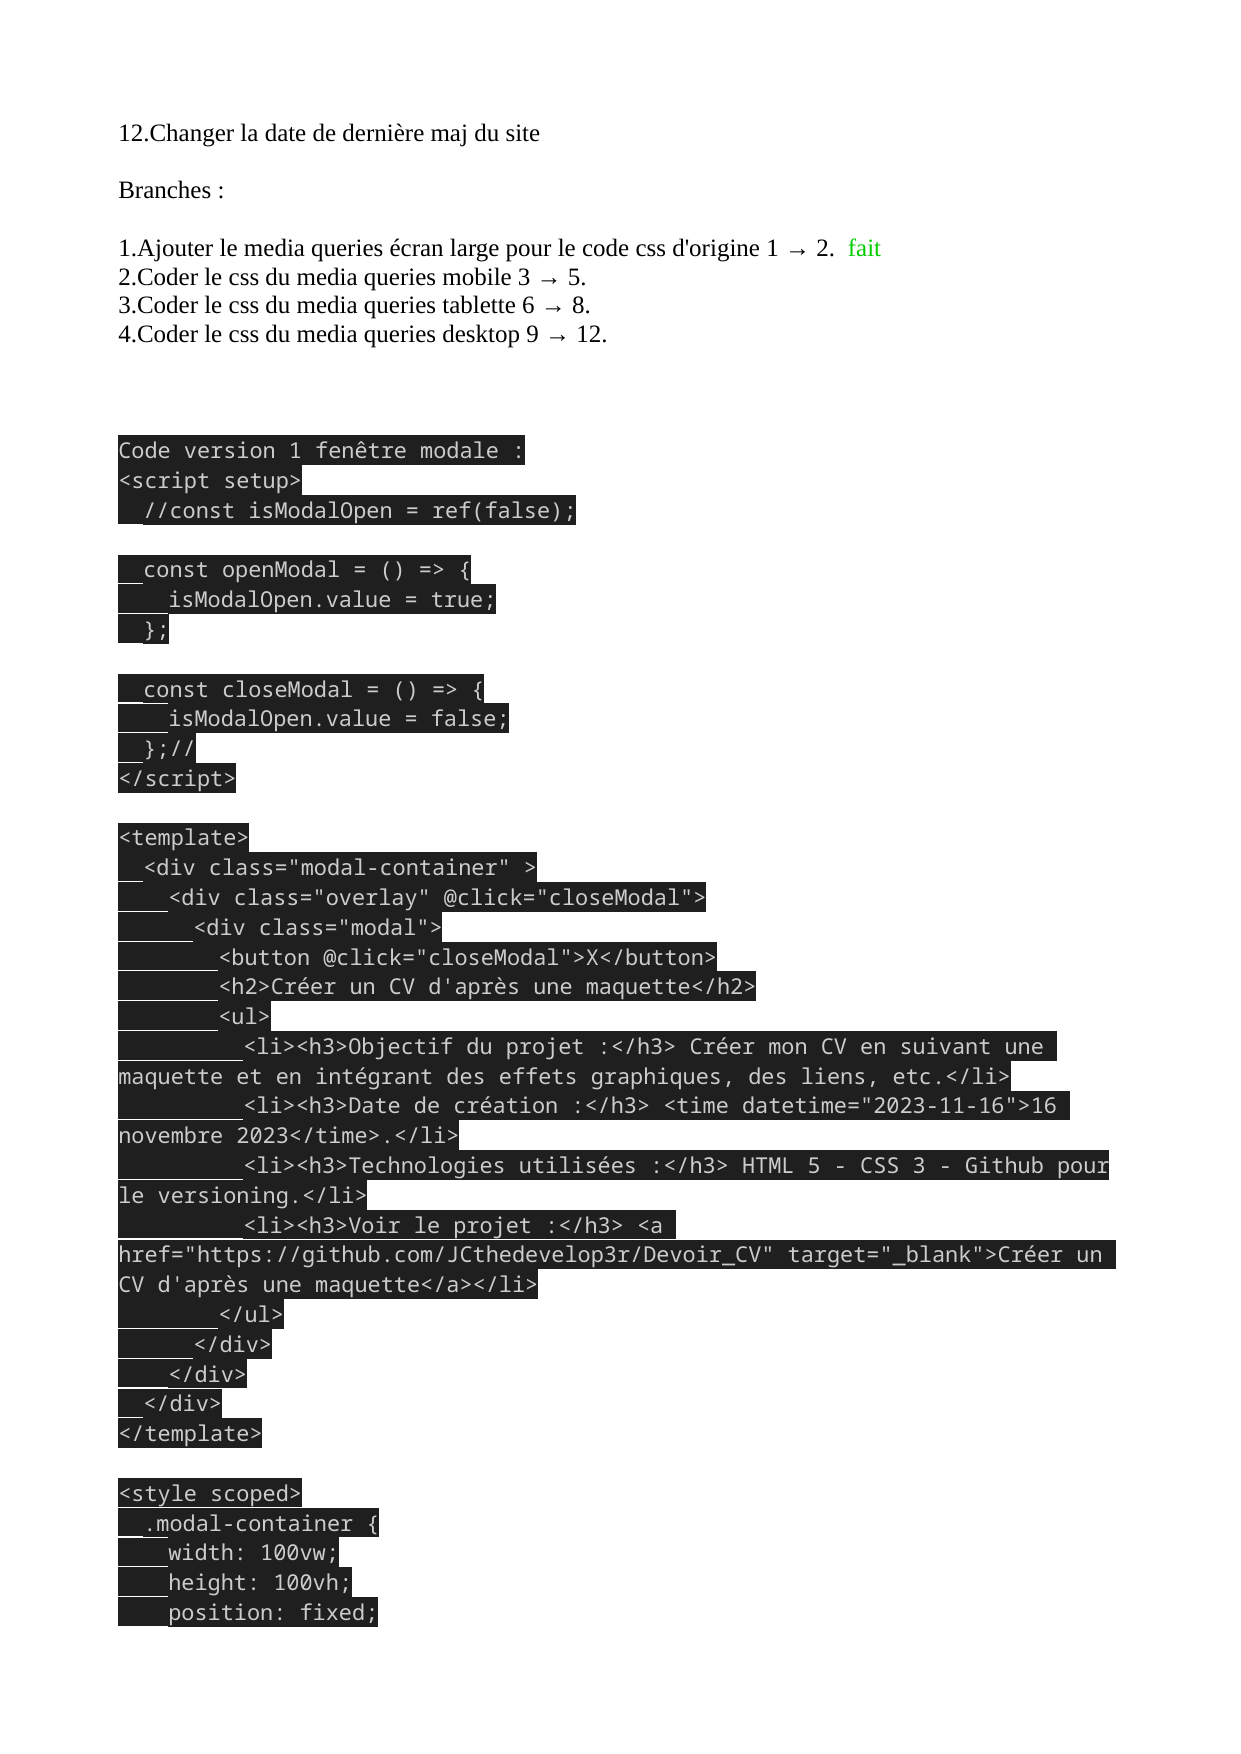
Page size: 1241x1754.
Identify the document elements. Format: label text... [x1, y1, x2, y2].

text Code version 1 fenêtre modale : [118, 435, 1122, 465]
text Branches : [118, 176, 1122, 204]
text isModalOpen.value = true; [118, 584, 1122, 614]
text </script> [118, 763, 1122, 793]
text 2.Coder le css du media queries mobile 3 → 5. [118, 262, 1122, 291]
text //const isModalOpen = ref(false); [118, 495, 1122, 525]
text <li><h3>Objectif du projet :</h3> Créer mon CV en suivant une maquette et en intégrant des effets graphiques, des liens, etc.</li> [118, 1031, 1122, 1091]
text </div> [118, 1388, 1122, 1418]
text <style scoped> [118, 1478, 1122, 1507]
text isModalOpen.value = false; [118, 703, 1122, 733]
text <script setup> [118, 465, 1122, 495]
text 12.Changer la date de dernière maj du site [118, 118, 1122, 147]
text }; [118, 614, 1122, 644]
text position: fixed; [118, 1597, 1122, 1627]
text <div class="modal-container" > [118, 852, 1122, 882]
text <h2>Créer un CV d'après une maquette</h2> [118, 971, 1122, 1001]
text const closeModal = () => { [118, 673, 1122, 703]
text height: 100vh; [118, 1567, 1122, 1597]
text </template> [118, 1418, 1122, 1448]
text </ul> [118, 1299, 1122, 1329]
text <template> [118, 822, 1122, 852]
text 1.Ajouter le media queries écran large pour le code css d'origine 1 → 2. fait [118, 233, 1122, 262]
text <div class="overlay" @click="closeModal"> [118, 882, 1122, 912]
text <ul> [118, 1001, 1122, 1031]
text </div> [118, 1359, 1122, 1388]
text 4.Coder le css du media queries desktop 9 → 12. [118, 319, 1122, 348]
text .modal-container { [118, 1507, 1122, 1537]
text const openModal = () => { [118, 554, 1122, 584]
text width: 100vw; [118, 1537, 1122, 1567]
text <button @click="closeModal">X</button> [118, 942, 1122, 971]
text <li><h3>Voir le projet :</h3> <a href="https://github.com/JCthedevelop3r/Devoir_CV" target="_blank">Créer un CV d'après une maquette</a></li> [118, 1210, 1122, 1299]
text };// [118, 733, 1122, 763]
text <div class="modal"> [118, 912, 1122, 942]
text <li><h3>Technologies utilisées :</h3> HTML 5 - CSS 3 - Github pour le versioning.</li> [118, 1150, 1122, 1210]
text </div> [118, 1329, 1122, 1359]
text <li><h3>Date de création :</h3> <time datetime="2023-11-16">16 novembre 2023</time>.</li> [118, 1091, 1122, 1150]
text 3.Coder le css du media queries tablette 6 → 8. [118, 291, 1122, 319]
